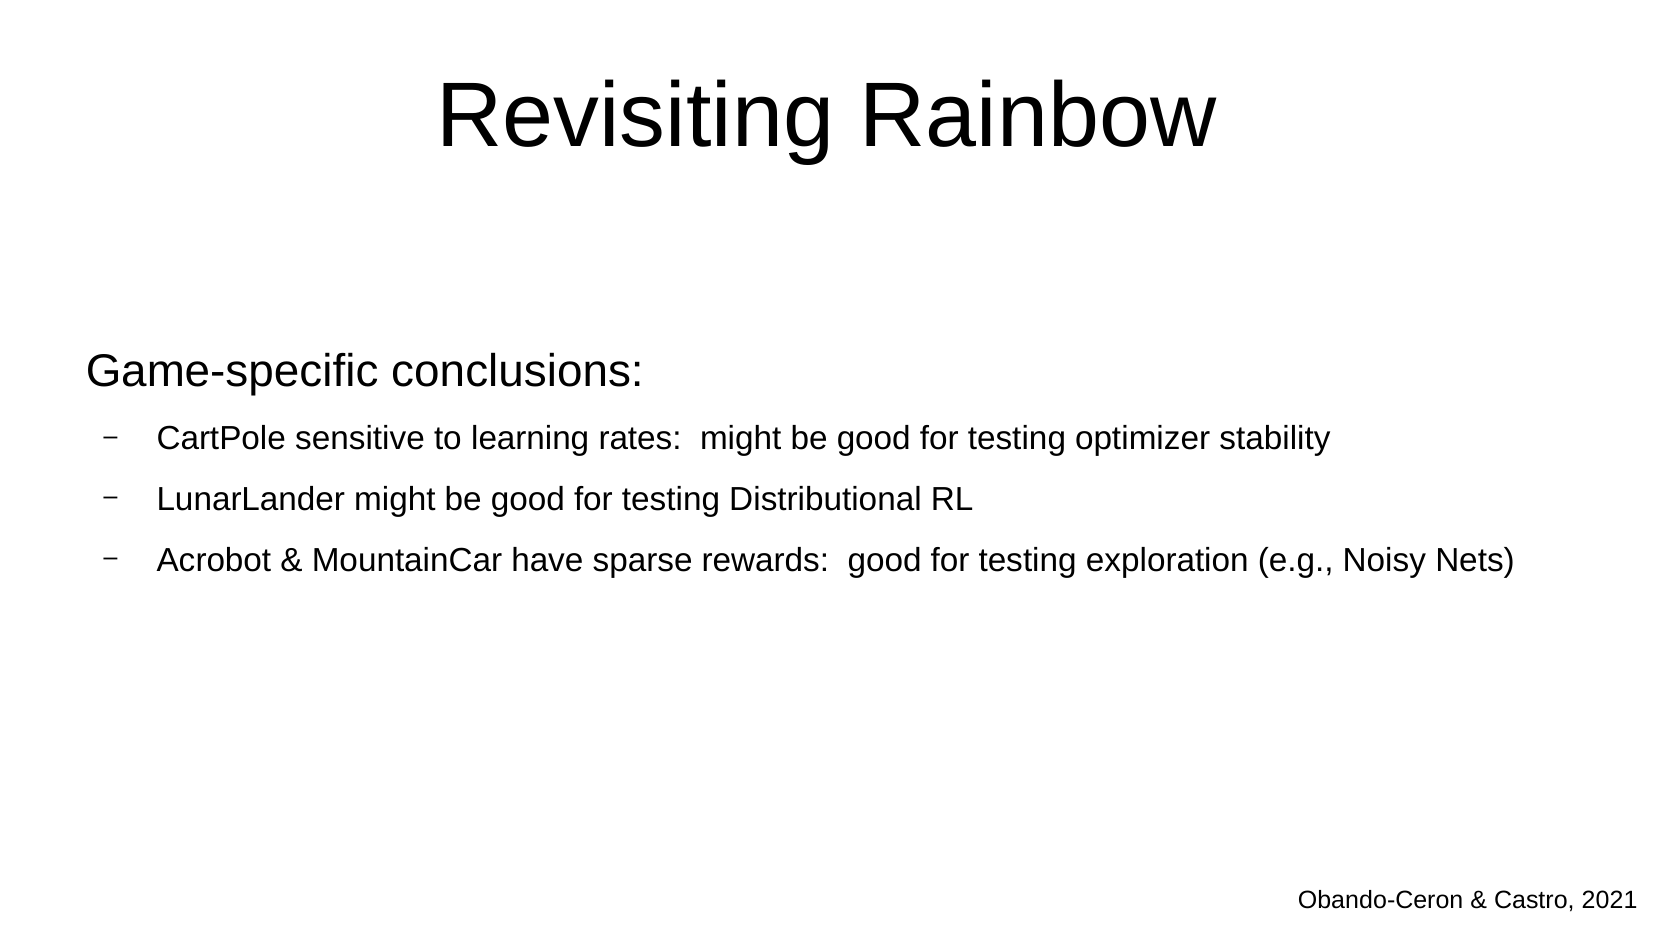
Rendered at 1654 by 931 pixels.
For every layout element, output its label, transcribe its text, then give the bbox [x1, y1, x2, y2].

title Obando-Ceron & Castro, 2021 [1275, 872, 1639, 929]
title Revisiting Rainbow [82, 37, 1571, 193]
list Game-specific conclusions: CartPole sensitive to learning rates: might be good for testing optimizer stability LunarLander might be good for testing Distributional RL Acrobot & MountainCar have sparse rewards: good for testing exploration (e.g., Noisy Nets) [15, 345, 1636, 601]
